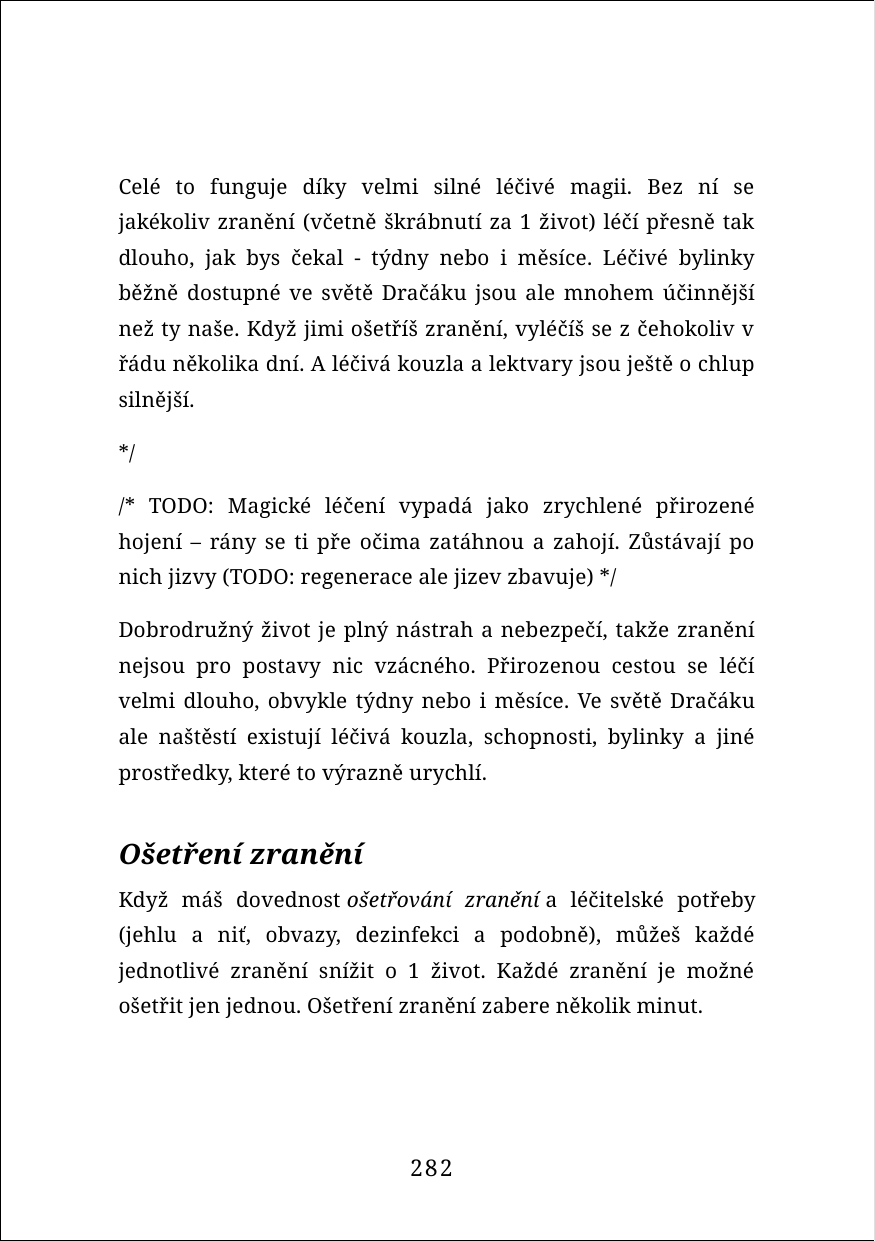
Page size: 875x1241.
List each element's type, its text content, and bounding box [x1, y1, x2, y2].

text */ [118, 438, 756, 467]
subtitle Ošetření zranění [118, 834, 756, 873]
text Když máš dovednost ošetřování zranění a léčitelské potřeby (jehlu a niť, obvazy, dezinfekci a podobně), můžeš každé jednotlivé zranění snížit o 1 život. Každé zranění je možné ošetřit jen jednou. Ošetření zranění zabere několik minut. [118, 885, 756, 1020]
text Dobrodružný život je plný nástrah a nebezpečí, takže zranění nejsou pro postavy nic vzácného. Přirozenou cestou se léčí velmi dlouho, obvykle týdny nebo i měsíce. Ve světě Dračáku ale naštěstí existují léčivá kouzla, schopnosti, bylinky a jiné prostředky, které to výrazně urychlí. [118, 616, 756, 786]
text /* TODO: Magické léčení vypadá jako zrychlené přirozené hojení – rány se ti pře očima zatáhnou a zahojí. Zůstávají po nich jizvy (TODO: regenerace ale jizev zbavuje) */ [118, 491, 756, 591]
text Celé to funguje díky velmi silné léčivé magii. Bez ní se jakékoliv zranění (včetně škrábnutí za 1 život) léčí přesně tak dlouho, jak bys čekal - týdny nebo i měsíce. Léčivé bylinky běžně dostupné ve světě Dračáku jsou ale mnohem účinnější než ty naše. Když jimi ošetříš zranění, vyléčíš se z čehokoliv v řádu několika dní. A léčivá kouzla a lektvary jsou ještě o chlup silnější. [118, 172, 756, 413]
